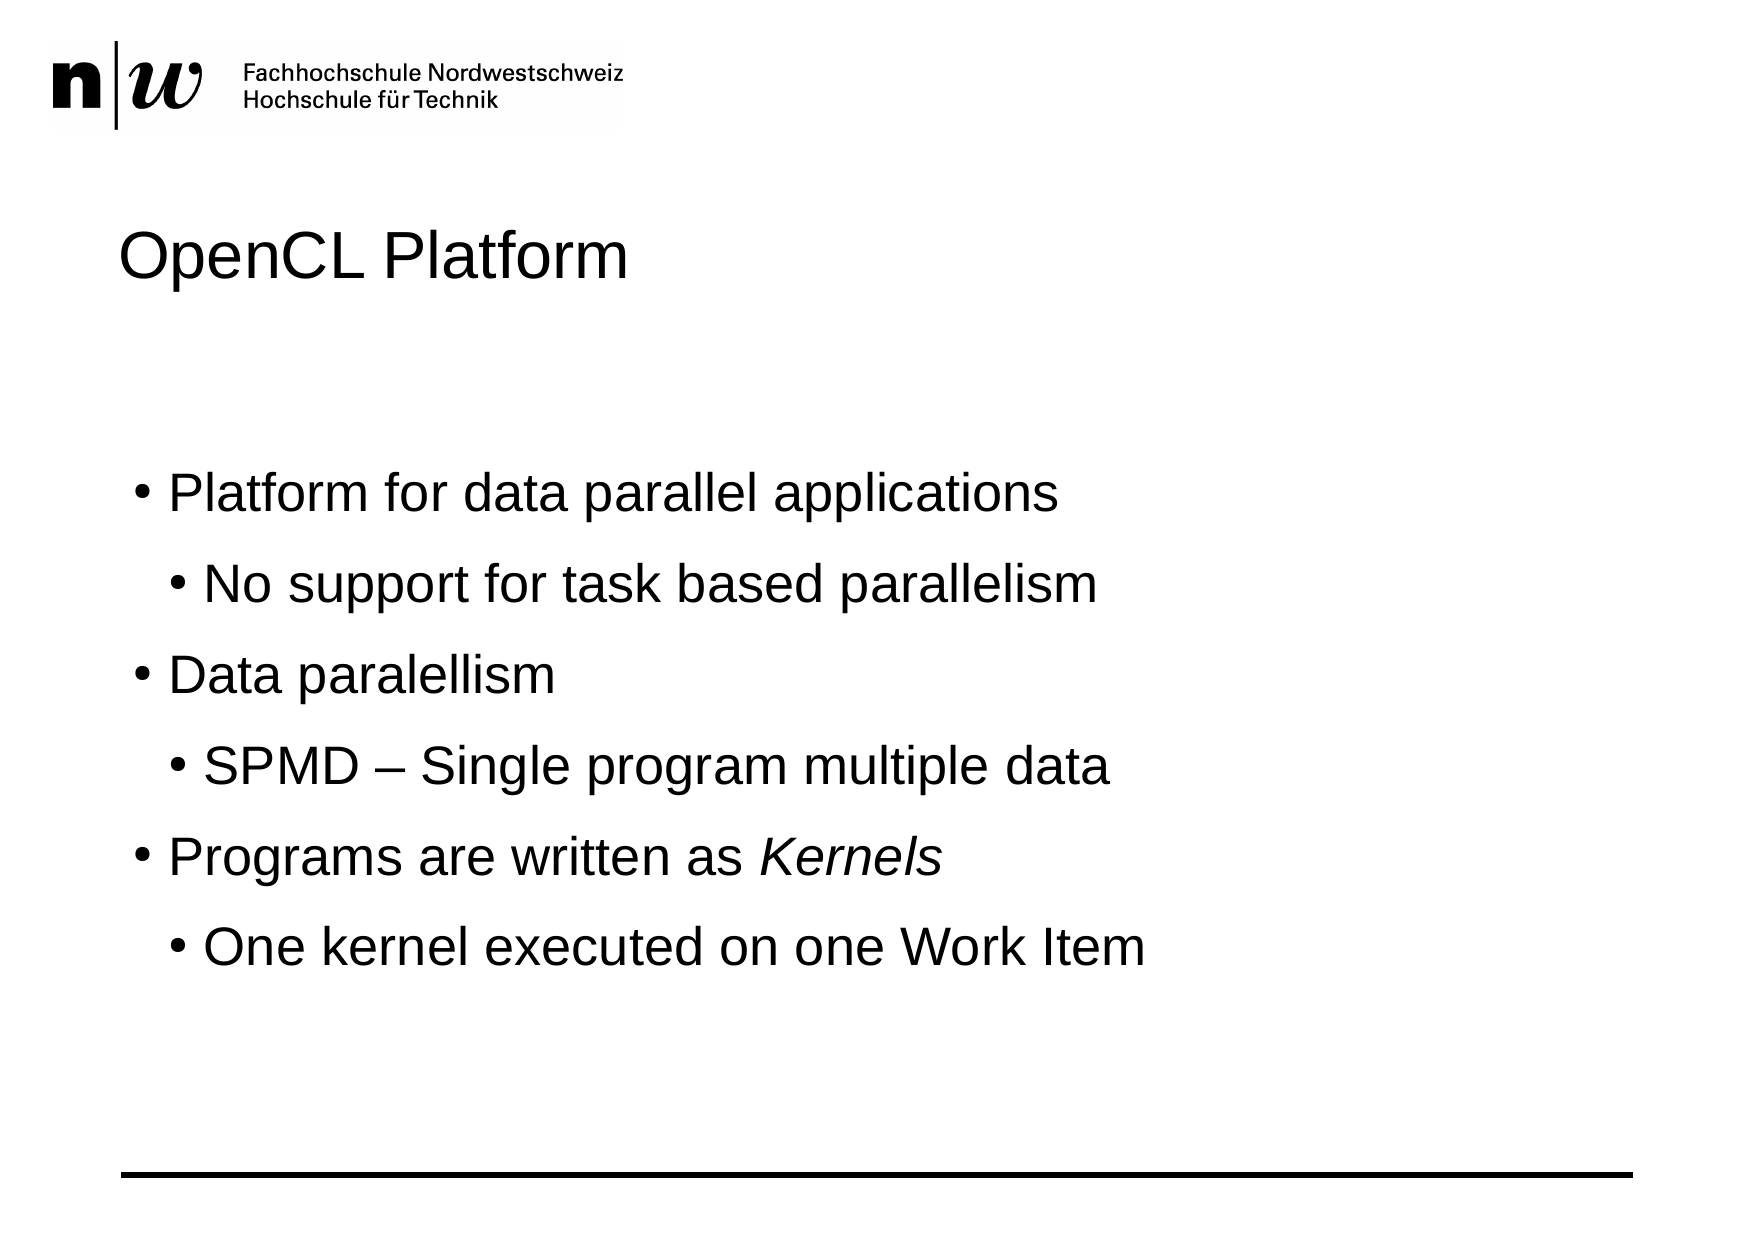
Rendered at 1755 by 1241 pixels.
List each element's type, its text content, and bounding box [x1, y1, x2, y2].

text_box OpenCL Platform [118, 212, 1606, 296]
picture [53, 41, 623, 130]
text_box Platform for data parallel applications No support for task based parallelism Data paralellism SPMD – Single program multiple data Programs are written as Kernels One kernel executed on one Work Item [118, 425, 1630, 1146]
